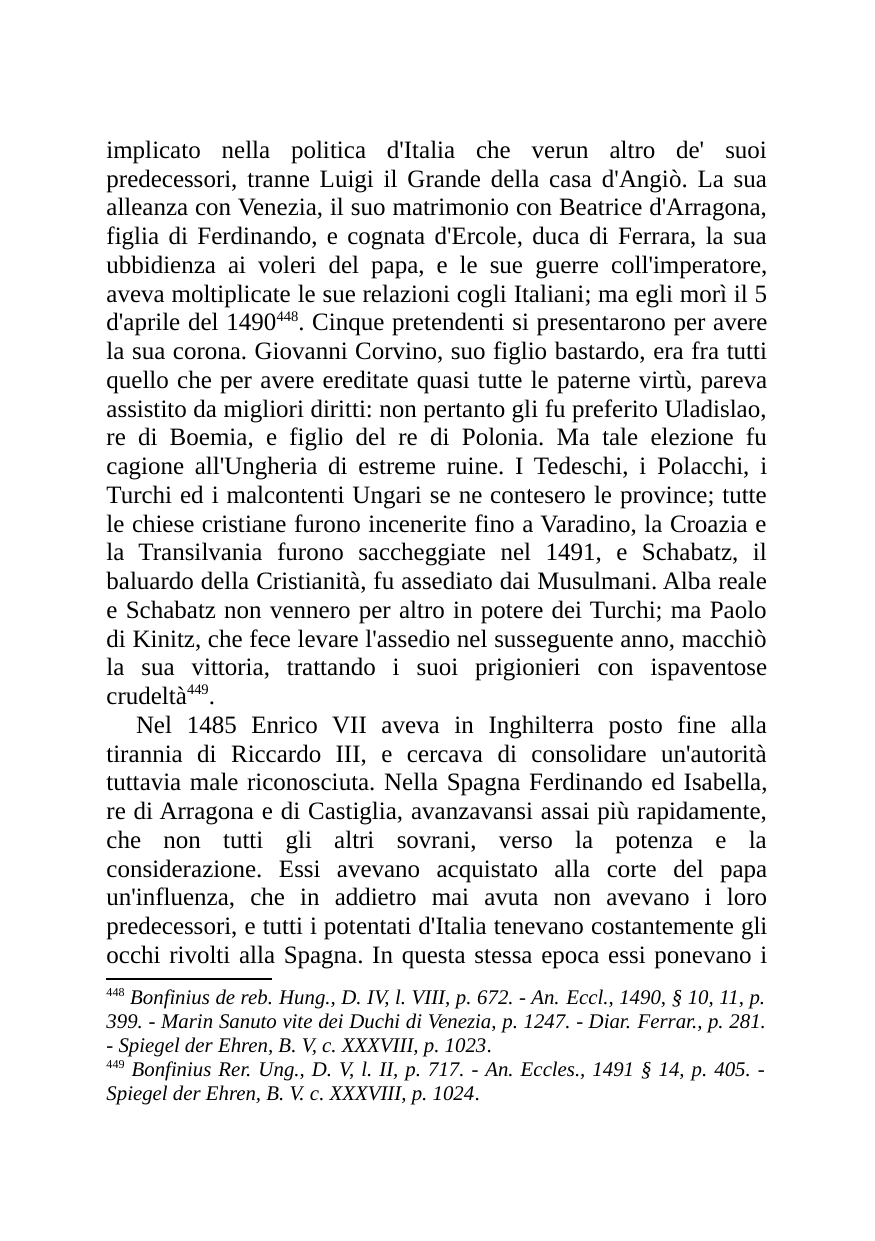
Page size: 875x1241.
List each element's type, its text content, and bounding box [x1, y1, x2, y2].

text implicato nella politica d'Italia che verun altro de' suoi predecessori, tranne Luigi il Grande della casa d'Angiò. La sua alleanza con Venezia, il suo matrimonio con Beatrice d'Arragona, figlia di Ferdinando, e cognata d'Ercole, duca di Ferrara, la sua ubbidienza ai voleri del papa, e le sue guerre coll'imperatore, aveva moltiplicate le sue relazioni cogli Italiani; ma egli morì il 5 d'aprile del 1490. Cinque pretendenti si presentarono per avere la sua corona. Giovanni Corvino, suo figlio bastardo, era fra tutti quello che per avere ereditate quasi tutte le paterne virtù, pareva assistito da migliori diritti: non pertanto gli fu preferito Uladislao, re di Boemia, e figlio del re di Polonia. Ma tale elezione fu cagione all'Ungheria di estreme ruine. I Tedeschi, i Polacchi, i Turchi ed i malcontenti Ungari se ne contesero le province; tutte le chiese cristiane furono incenerite fino a Varadino, la Croazia e la Transilvania furono saccheggiate nel 1491, e Schabatz, il baluardo della Cristianità, fu assediato dai Musulmani. Alba reale e Schabatz non vennero per altro in potere dei Turchi; ma Paolo di Kinitz, che fece levare l'assedio nel susseguente anno, macchiò la sua vittoria, trattando i suoi prigionieri con ispaventose crudeltà. [106, 135, 768, 710]
text Bonfinius de reb. Hung., D. IV, l. VIII, p. 672. - An. Eccl., 1490, § 10, 11, p. 399. - Marin Sanuto vite dei Duchi di Venezia, p. 1247. - Diar. Ferrar., p. 281. - Spiegel der Ehren, B. V, c. XXXVIII, p. 1023. [106, 985, 768, 1057]
text Bonfinius Rer. Ung., D. V, l. II, p. 717. - An. Eccles., 1491 § 14, p. 405. - Spiegel der Ehren, B. V. c. XXXVIII, p. 1024. [106, 1057, 768, 1105]
text Nel 1485 Enrico VII aveva in Inghilterra posto fine alla tirannia di Riccardo III, e cercava di consolidare un'autorità tuttavia male riconosciuta. Nella Spagna Ferdinando ed Isabella, re di Arragona e di Castiglia, avanzavansi assai più rapidamente, che non tutti gli altri sovrani, verso la potenza e la considerazione. Essi avevano acquistato alla corte del papa un'influenza, che in addietro mai avuta non avevano i loro predecessori, e tutti i potentati d'Italia tenevano costantemente gli occhi rivolti alla Spagna. In questa stessa epoca essi ponevano i [106, 710, 768, 969]
